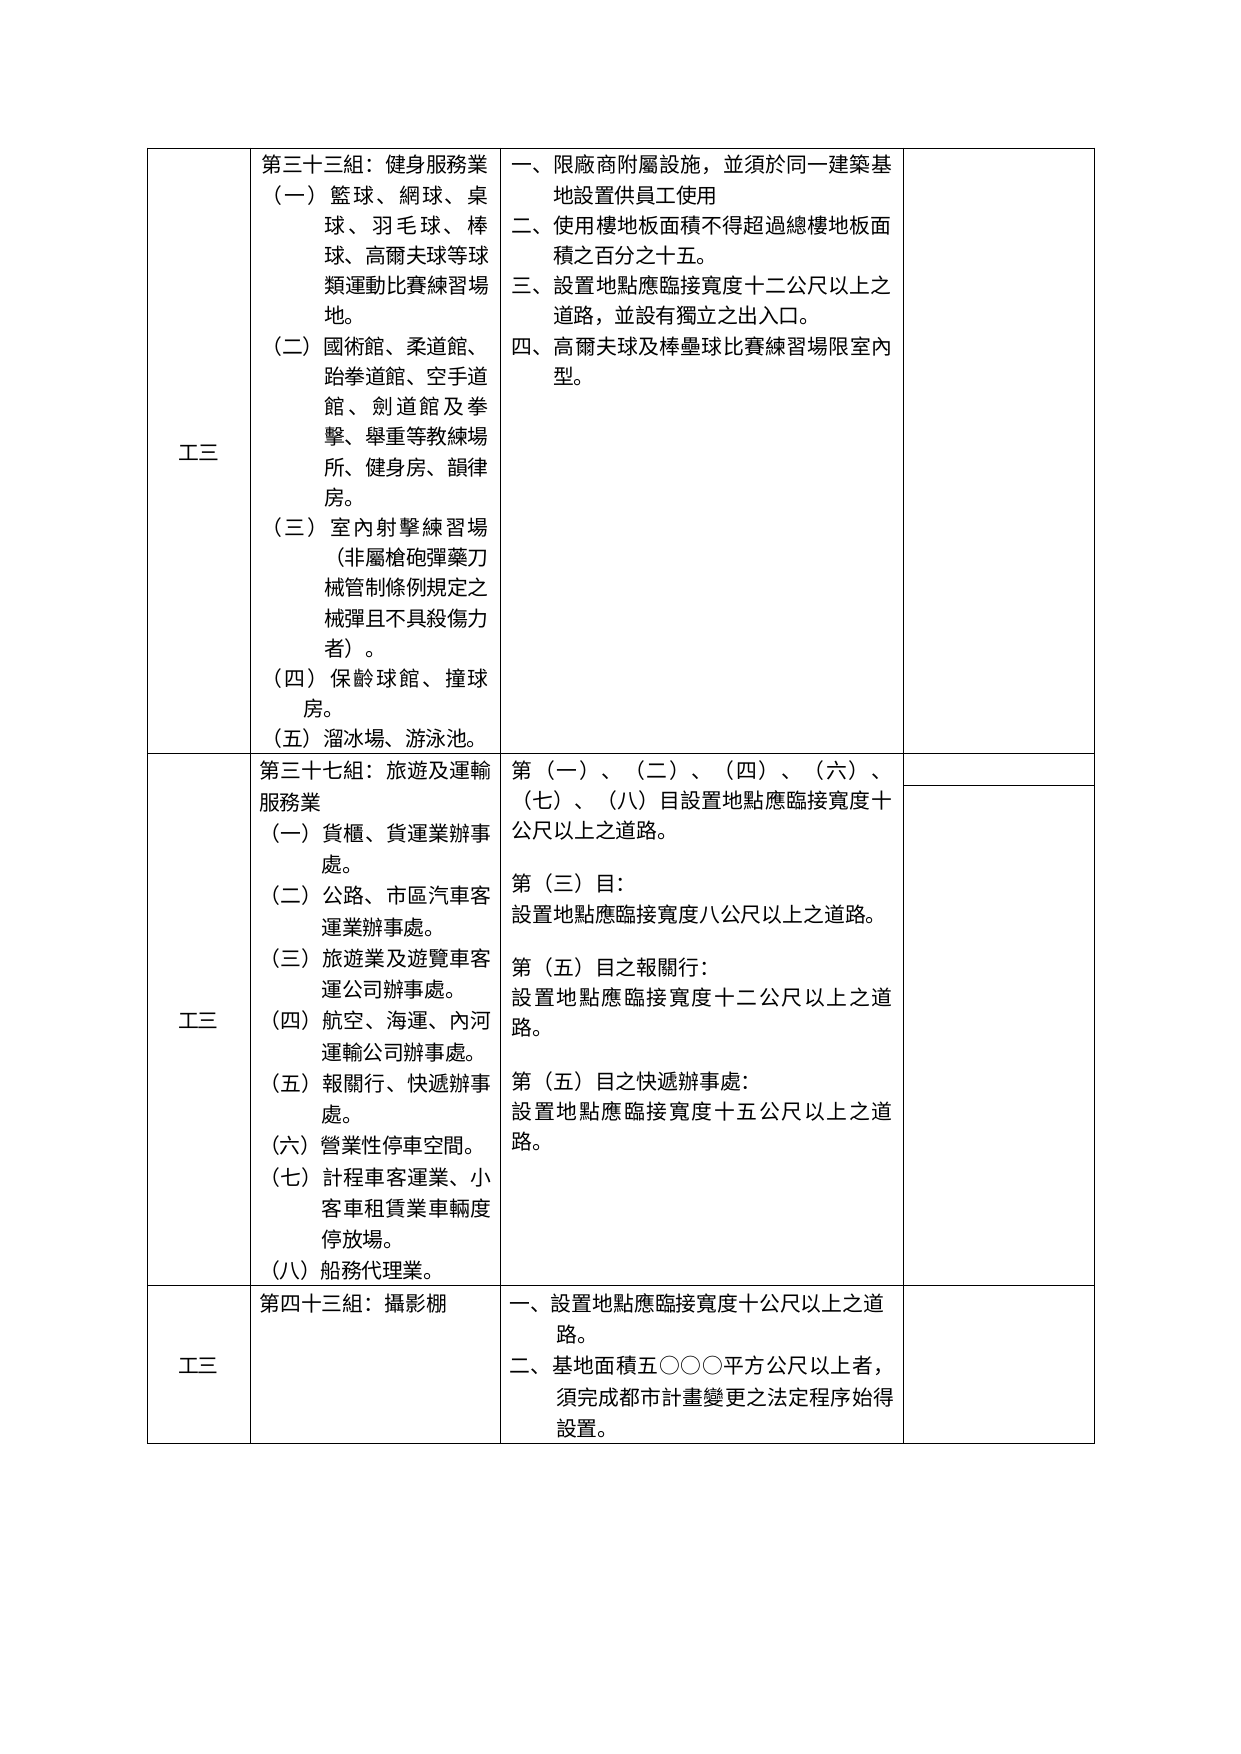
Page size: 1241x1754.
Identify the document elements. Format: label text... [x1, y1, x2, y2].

table_cell 第（一）、（二）、（四）、（六）、（七）、（八）目設置地點應臨接寬度十公尺以上之道路。 第（三）目： 設置地點應臨接寬度八公尺以上之道路。 第（五）目之報關行： 設置地點應臨接寬度十二公尺以上之道路。 第（五）目之快遞辦事處： 設置地點應臨接寬度十五公尺以上之道路。 [501, 754, 903, 1285]
table_cell 工三 [148, 149, 250, 753]
table_cell 第三十三組：健身服務業 （一）籃球、網球、桌球、羽毛球、棒球、高爾夫球等球類運動比賽練習場地。 （二）國術館、柔道館、跆拳道館、空手道館、劍道館及拳擊、舉重等教練場所、健身房、韻律房。 （三）室內射擊練習場（非屬槍砲彈藥刀械管制條例規定之械彈且不具殺傷力者）。 （四）保齡球館、撞球房。 （五）溜冰場、游泳池。 [251, 149, 500, 753]
table_cell 一、限廠商附屬設施，並須於同一建築基地設置供員工使用 二、使用樓地板面積不得超過總樓地板面積之百分之十五。 三、設置地點應臨接寬度十二公尺以上之道路，並設有獨立之出入口。 四、高爾夫球及棒壘球比賽練習場限室內型。 [501, 149, 903, 753]
table_cell 工三 [148, 1286, 250, 1442]
table_cell [904, 149, 1094, 753]
table_cell [904, 1286, 1094, 1442]
table_cell [904, 786, 1094, 1285]
table_cell 第四十三組：攝影棚 [251, 1286, 500, 1442]
table_cell 第三十七組：旅遊及運輸服務業 （一）貨櫃、貨運業辦事處。 （二）公路、市區汽車客運業辦事處。 （三）旅遊業及遊覽車客運公司辦事處。 （四）航空、海運、內河運輸公司辦事處。 （五）報關行、快遞辦事處。 （六）營業性停車空間。 （七）計程車客運業、小客車租賃業車輛度停放場。 （八）船務代理業。 [251, 754, 500, 1285]
table_cell [904, 754, 1094, 785]
table_cell 一、設置地點應臨接寬度十公尺以上之道路。 二、基地面積五○○○平方公尺以上者，須完成都市計畫變更之法定程序始得設置。 [501, 1286, 903, 1442]
table_cell 工三 [148, 754, 250, 1285]
